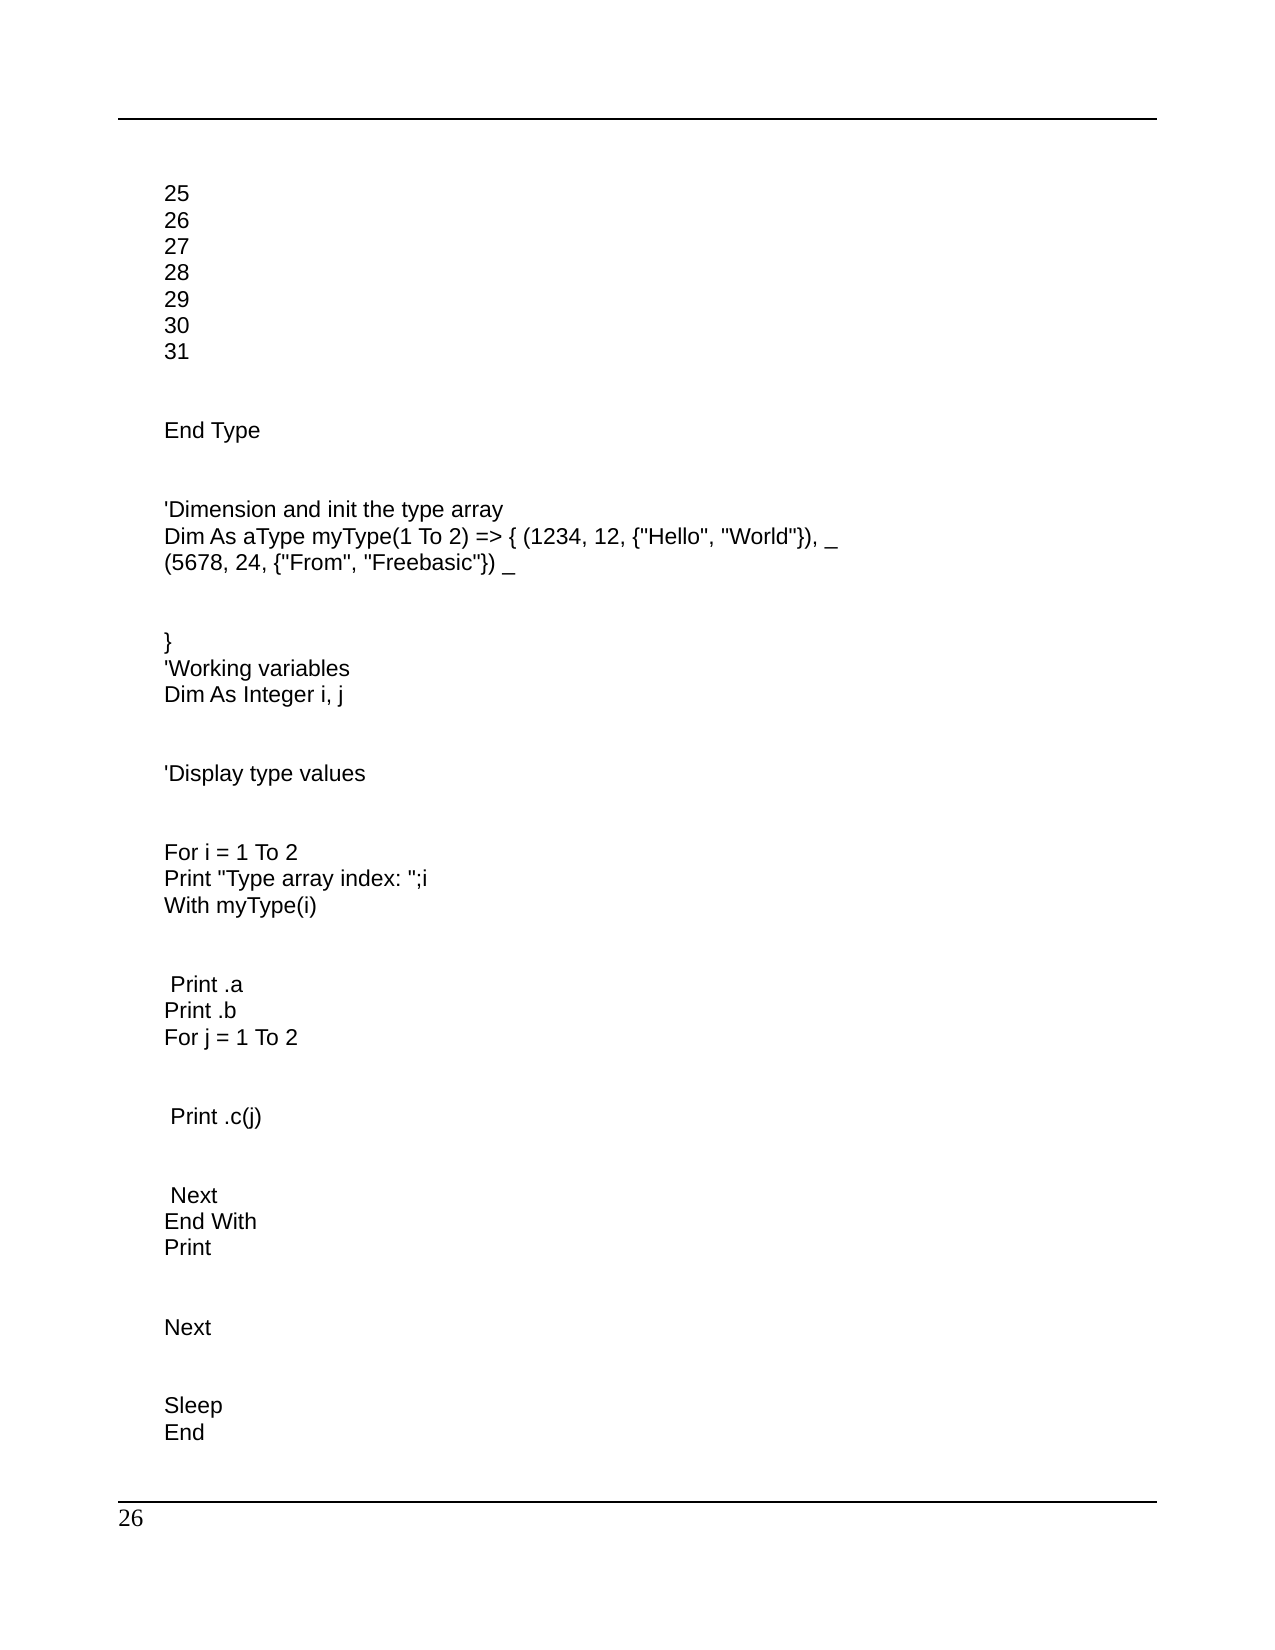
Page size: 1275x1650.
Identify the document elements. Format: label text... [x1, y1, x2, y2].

text 'Display type values [118, 760, 1157, 786]
text 28 [118, 259, 1157, 286]
text Dim As Integer i, j [118, 681, 1157, 707]
text With myType(i) [118, 892, 1157, 918]
text Next [118, 1313, 1157, 1340]
text 27 [118, 233, 1157, 259]
text For i = 1 To 2 [118, 839, 1157, 865]
text Print .a [118, 971, 1157, 997]
text Print [118, 1234, 1157, 1261]
text Next [118, 1182, 1157, 1208]
text End [118, 1419, 1157, 1445]
text For j = 1 To 2 [118, 1023, 1157, 1050]
text 29 [118, 286, 1157, 312]
text Dim As aType myType(1 To 2) => { (1234, 12, {"Hello", "World"}), _ [118, 523, 1157, 549]
text 26 [118, 207, 1157, 233]
text } [118, 628, 1157, 654]
text 'Working variables [118, 654, 1157, 681]
text Sleep [118, 1392, 1157, 1419]
text 'Dimension and init the type array [118, 496, 1157, 523]
text 31 [118, 338, 1157, 365]
text End Type [118, 417, 1157, 444]
text 30 [118, 312, 1157, 338]
text Print .b [118, 997, 1157, 1023]
text Print "Type array index: ";i [118, 865, 1157, 892]
text Print .c(j) [118, 1103, 1157, 1129]
text End With [118, 1208, 1157, 1234]
text 25 [118, 180, 1157, 207]
text (5678, 24, {"From", "Freebasic"}) _ [118, 549, 1157, 576]
